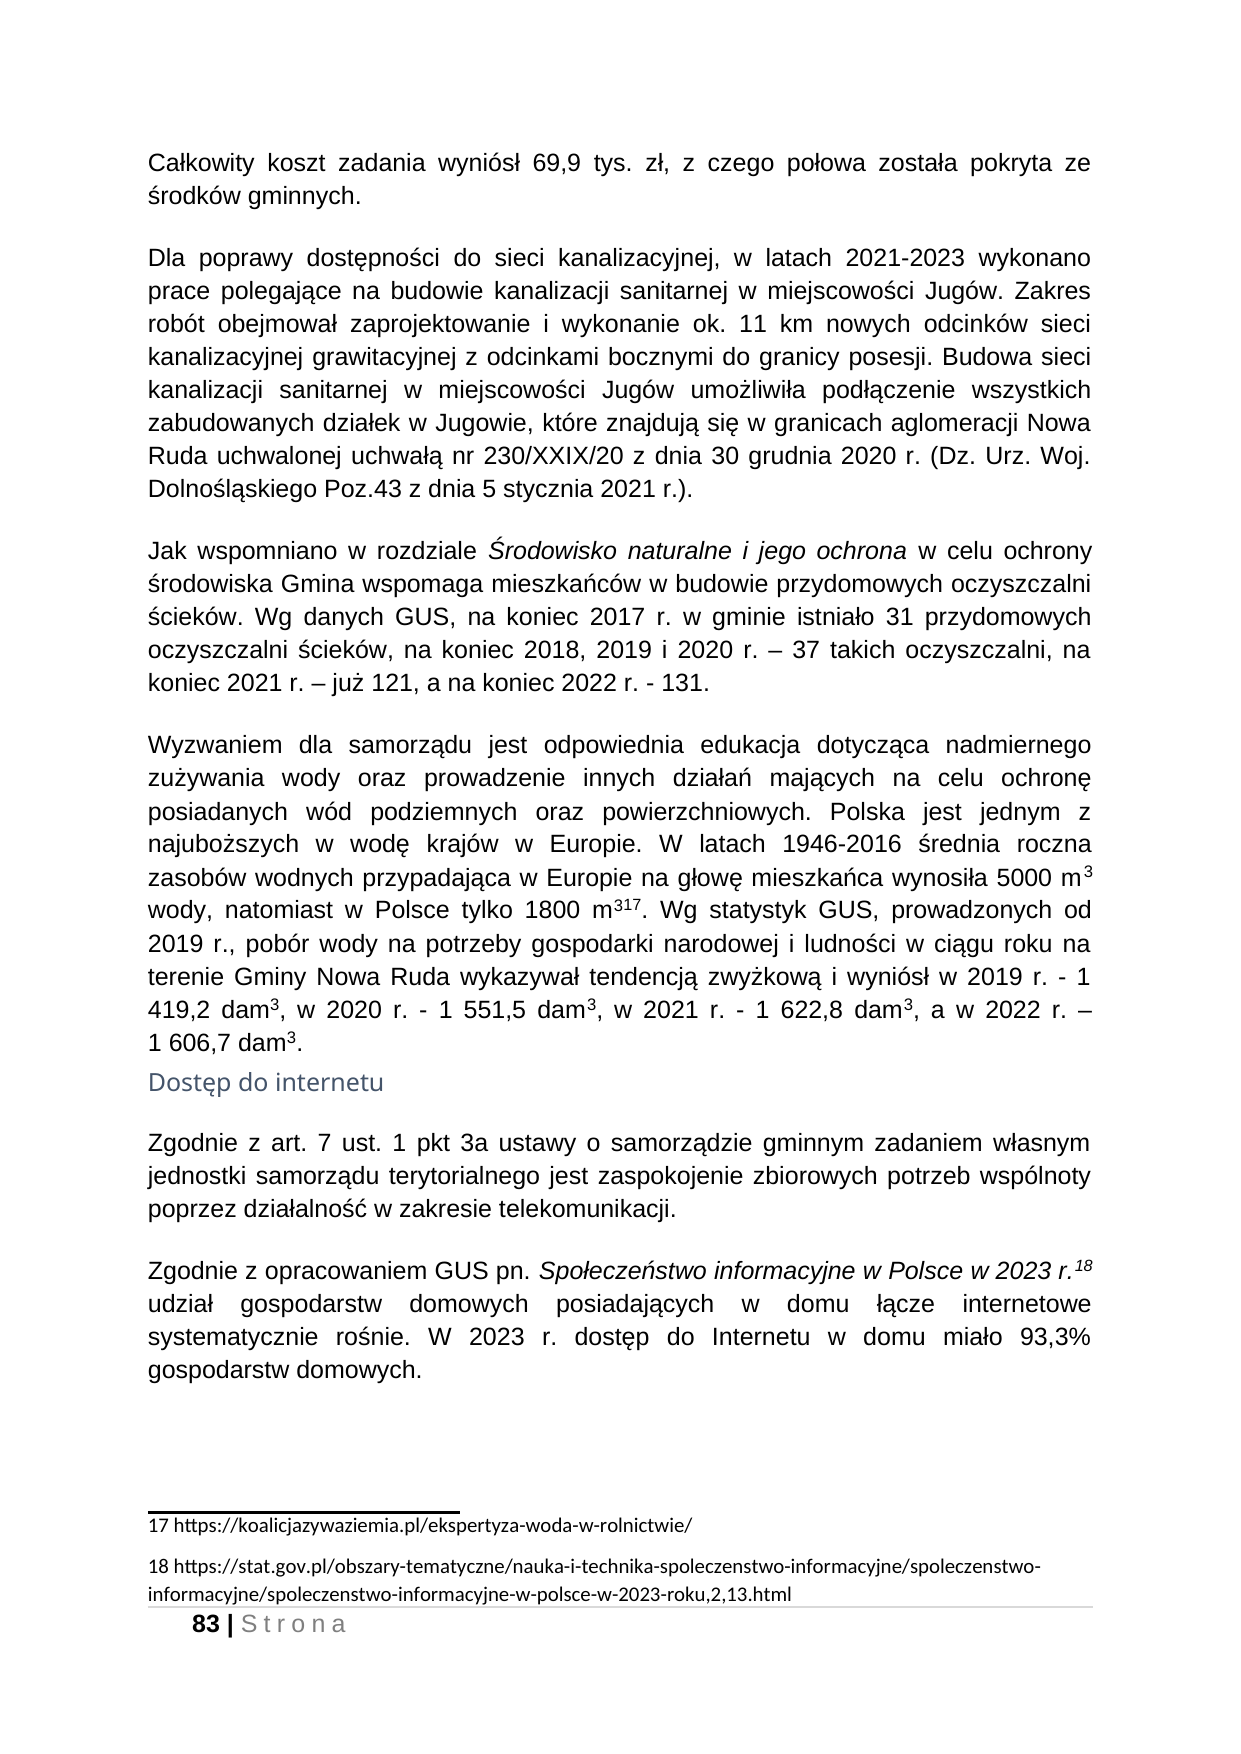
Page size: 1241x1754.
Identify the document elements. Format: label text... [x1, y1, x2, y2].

text https://koalicjazywaziemia.pl/ekspertyza-woda-w-rolnictwie/ [148, 1513, 1093, 1538]
text Wyzwaniem dla samorządu jest odpowiednia edukacja dotycząca nadmiernego zużywania wody oraz prowadzenie innych działań mających na celu ochronę posiadanych wód podziemnych oraz powierzchniowych. Polska jest jednym z najuboższych w wodę krajów w Europie. W latach 1946-2016 średnia roczna zasobów wodnych przypadająca w Europie na głowę mieszkańca wynosiła 5000 m3 wody, natomiast w Polsce tylko 1800 m3. Wg statystyk GUS, prowadzonych od 2019 r., pobór wody na potrzeby gospodarki narodowej i ludności w ciągu roku na terenie Gminy Nowa Ruda wykazywał tendencją zwyżkową i wyniósł w 2019 r. - 1 419,2 dam3, w 2020 r. - 1 551,5 dam3, w 2021 r. - 1 622,8 dam3, a w 2022 r. – 1 606,7 dam3. [148, 730, 1093, 1056]
text Zgodnie z art. 7 ust. 1 pkt 3a ustawy o samorządzie gminnym zadaniem własnym jednostki samorządu terytorialnego jest zaspokojenie zbiorowych potrzeb wspólnoty poprzez działalność w zakresie telekomunikacji. [148, 1128, 1093, 1223]
text Całkowity koszt zadania wyniósł 69,9 tys. zł, z czego połowa została pokryta ze środków gminnych. [148, 148, 1093, 209]
text Jak wspomniano w rozdziale Środowisko naturalne i jego ochrona w celu ochrony środowiska Gmina wspomaga mieszkańców w budowie przydomowych oczyszczalni ścieków. Wg danych GUS, na koniec 2017 r. w gminie istniało 31 przydomowych oczyszczalni ścieków, na koniec 2018, 2019 i 2020 r. – 37 takich oczyszczalni, na koniec 2021 r. – już 121, a na koniec 2022 r. - 131. [148, 536, 1093, 697]
text Dla poprawy dostępności do sieci kanalizacyjnej, w latach 2021-2023 wykonano prace polegające na budowie kanalizacji sanitarnej w miejscowości Jugów. Zakres robót obejmował zaprojektowanie i wykonanie ok. 11 km nowych odcinków sieci kanalizacyjnej grawitacyjnej z odcinkami bocznymi do granicy posesji. Budowa sieci kanalizacji sanitarnej w miejscowości Jugów umożliwiła podłączenie wszystkich zabudowanych działek w Jugowie, które znajdują się w granicach aglomeracji Nowa Ruda uchwalonej uchwałą nr 230/XXIX/20 z dnia 30 grudnia 2020 r. (Dz. Urz. Woj. Dolnośląskiego Poz.43 z dnia 5 stycznia 2021 r.). [148, 243, 1093, 503]
subtitle Dostęp do internetu [148, 1065, 1093, 1099]
text Zgodnie z opracowaniem GUS pn. Społeczeństwo informacyjne w Polsce w 2023 r. udział gospodarstw domowych posiadających w domu łącze internetowe systematycznie rośnie. W 2023 r. dostęp do Internetu w domu miało 93,3% gospodarstw domowych. [148, 1256, 1093, 1384]
text https://stat.gov.pl/obszary-tematyczne/nauka-i-technika-spoleczenstwo-informacyjne/spoleczenstwo-informacyjne/spoleczenstwo-informacyjne-w-polsce-w-2023-roku,2,13.html [148, 1553, 1093, 1606]
